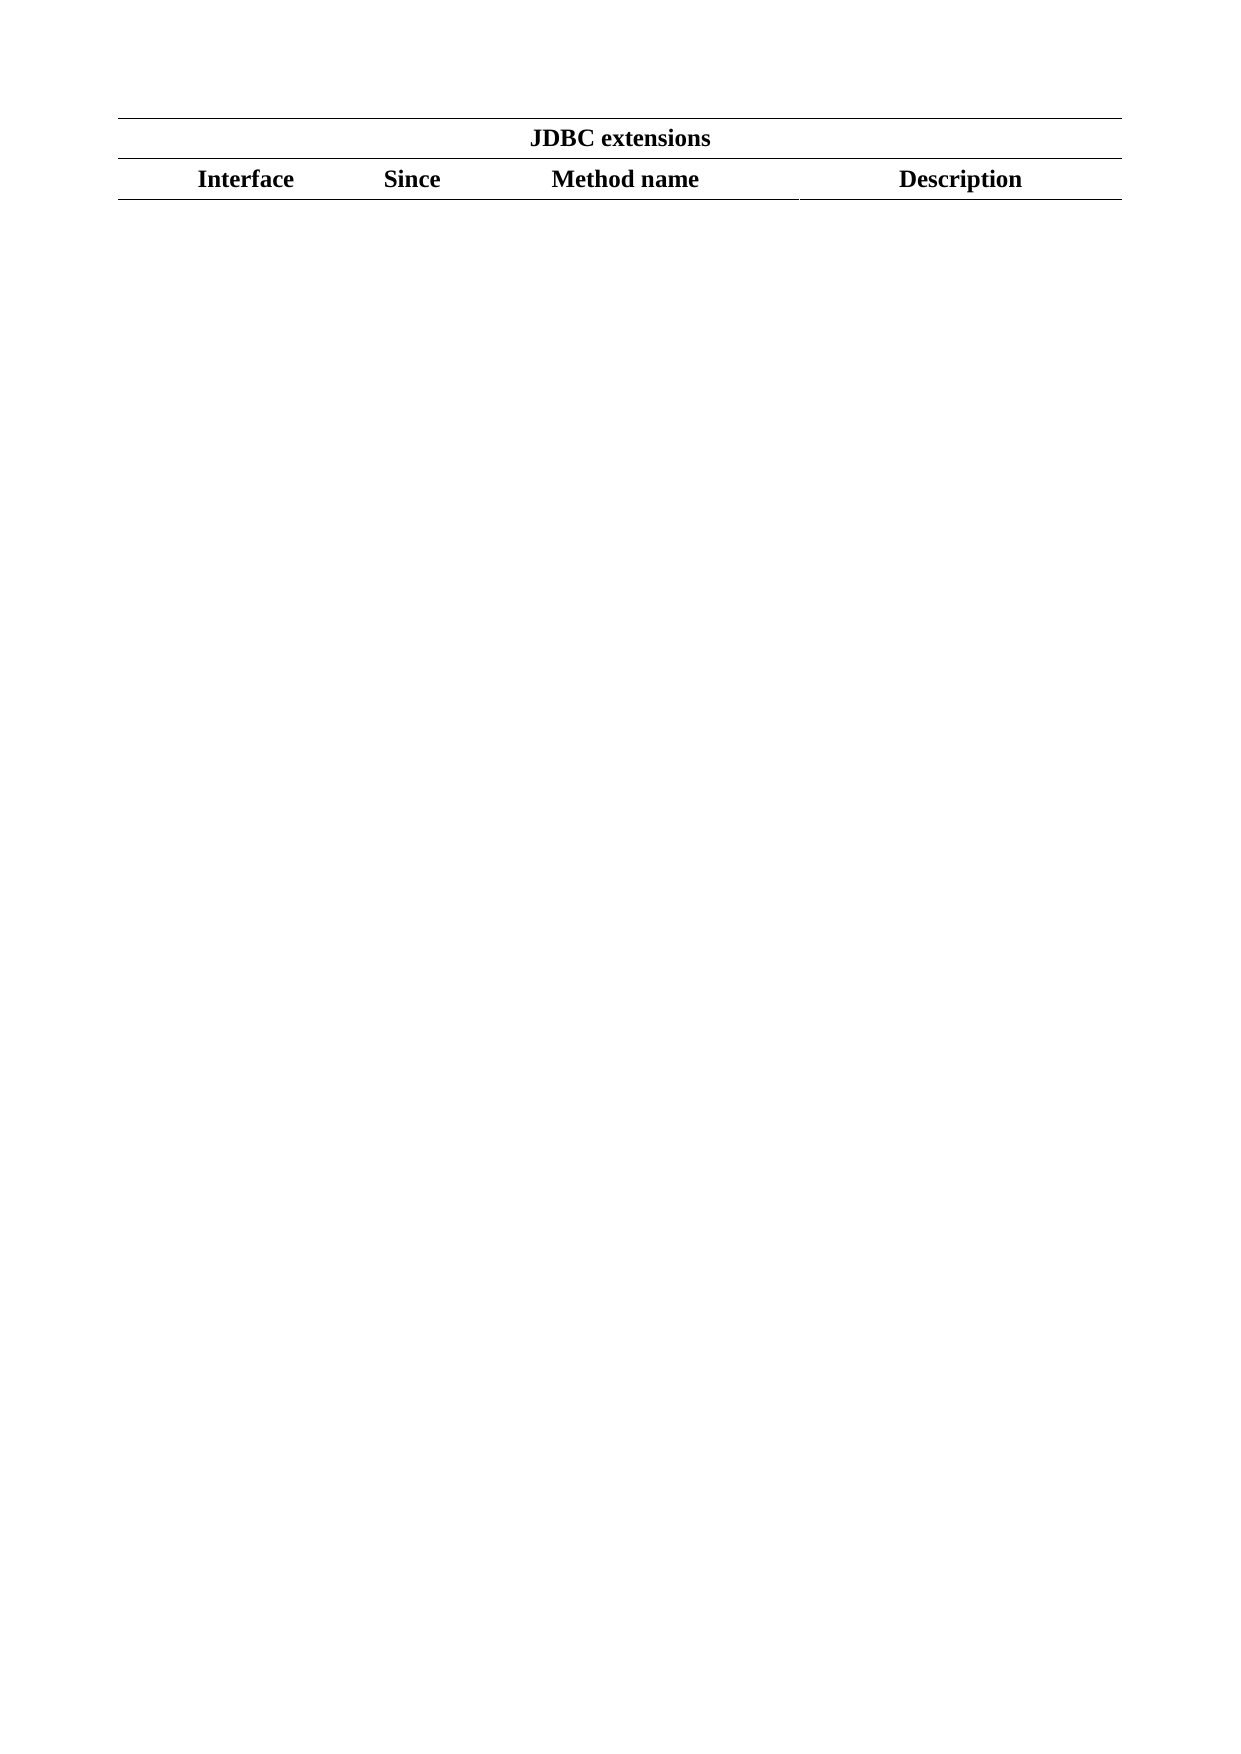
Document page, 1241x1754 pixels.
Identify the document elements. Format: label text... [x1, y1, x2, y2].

table_cell Since [373, 159, 451, 199]
table_cell Interface [118, 159, 373, 199]
table_cell Description [800, 159, 1122, 199]
table_header JDBC extensions [118, 119, 1122, 158]
table_cell Method name [451, 159, 799, 199]
